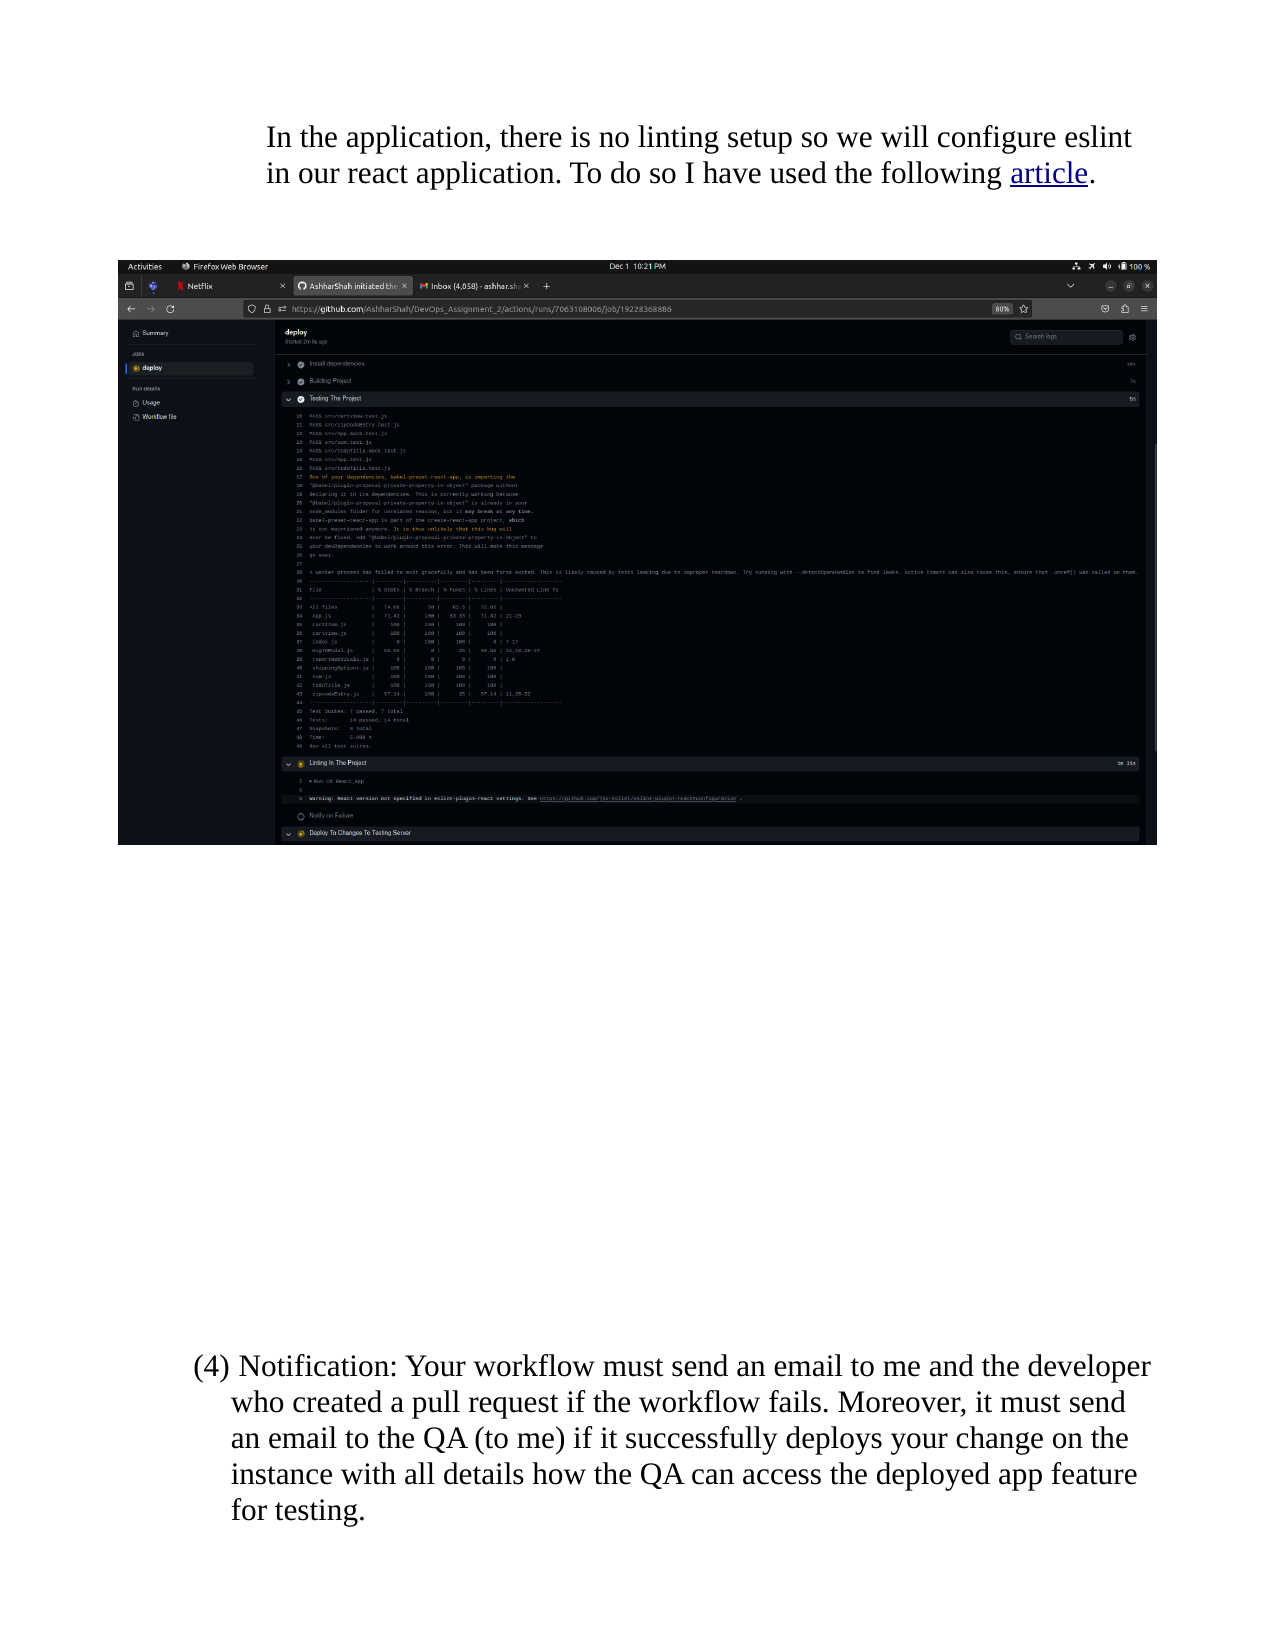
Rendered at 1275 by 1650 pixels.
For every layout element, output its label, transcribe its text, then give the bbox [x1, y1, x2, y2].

list Notification: Your workflow must send an email to me and the developer who created a pull request if the workflow fails. Moreover, it must send an email to the QA (to me) if it successfully deploys your change on the instance with all details how the QA can access the deployed app feature for testing. [193, 1347, 1157, 1527]
picture [118, 260, 1157, 845]
text In the application, there is no linting setup so we will configure eslint in our react application. To do so I have used the following article. [118, 118, 1157, 190]
